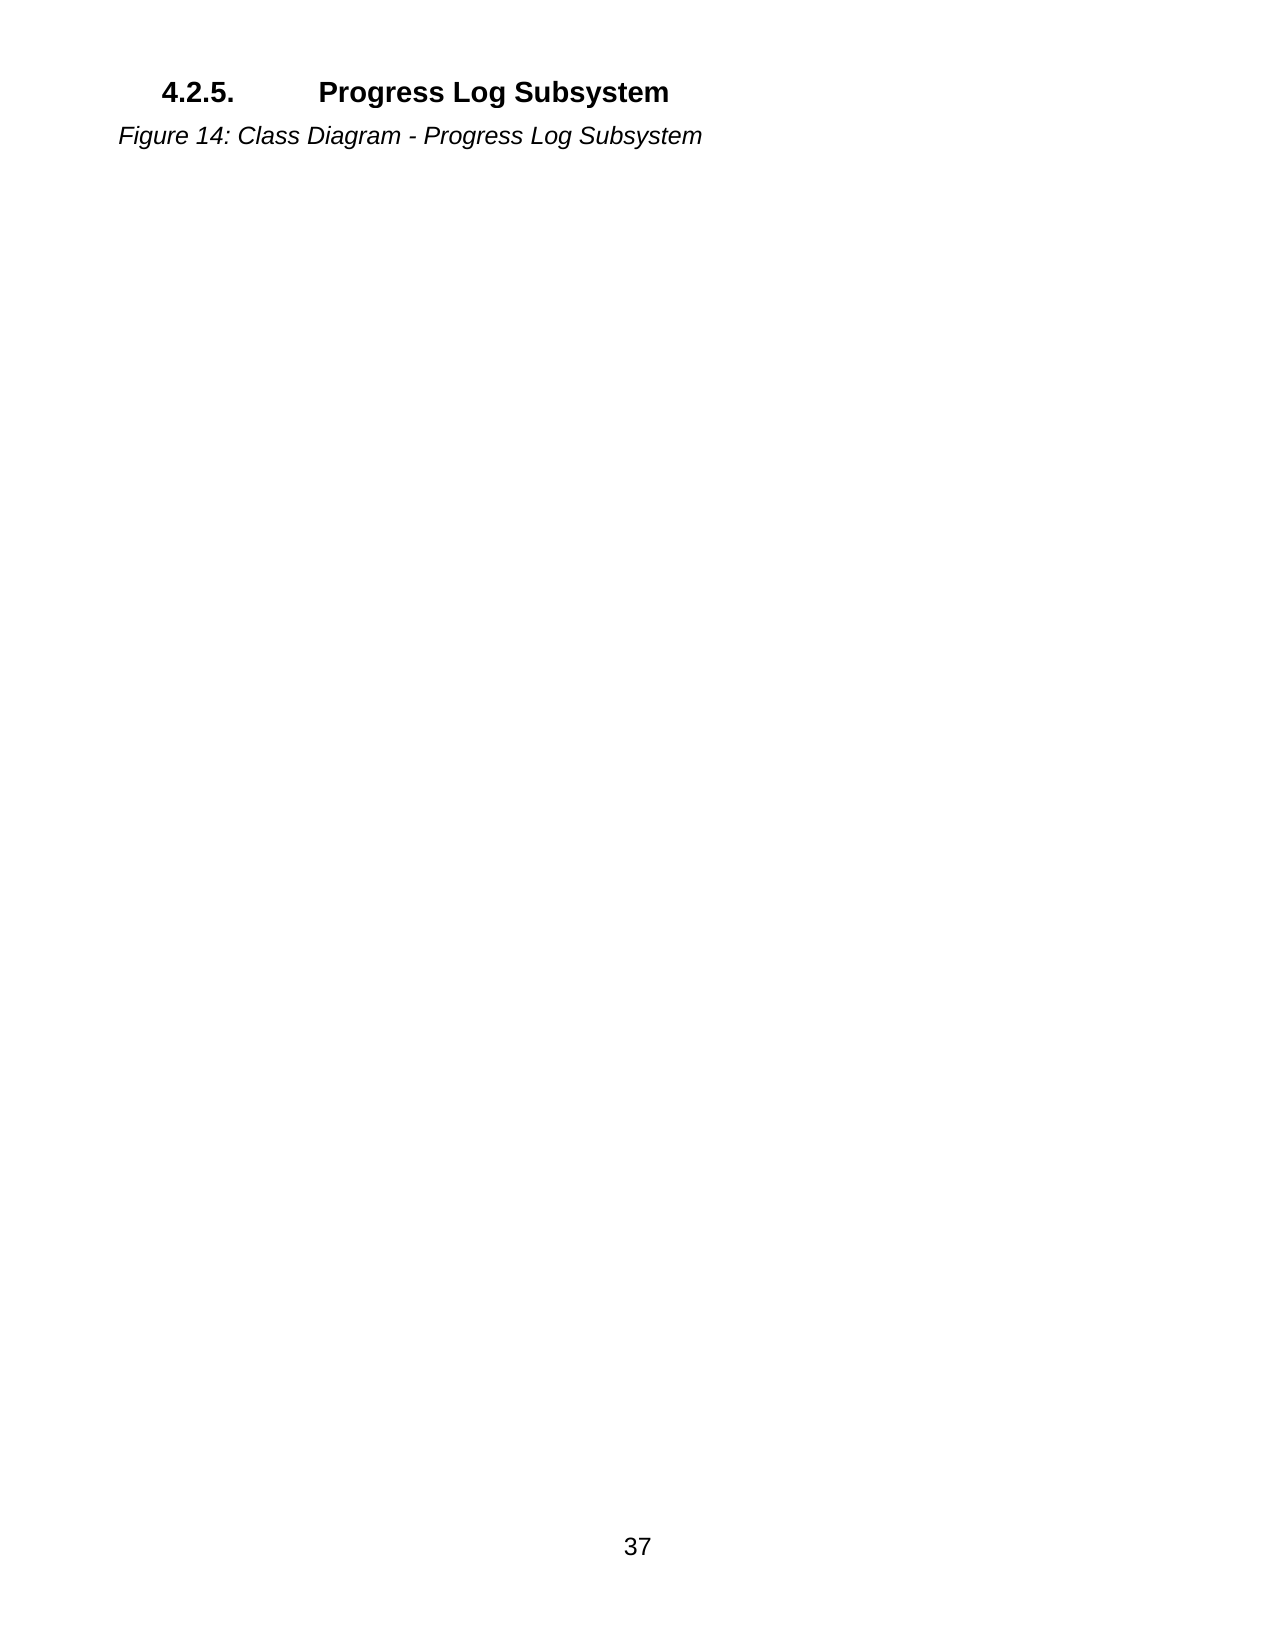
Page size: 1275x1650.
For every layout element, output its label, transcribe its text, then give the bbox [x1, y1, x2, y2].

text Figure 14: Class Diagram - Progress Log Subsystem [118, 121, 1119, 150]
subtitle Progress Log Subsystem [162, 75, 1157, 108]
